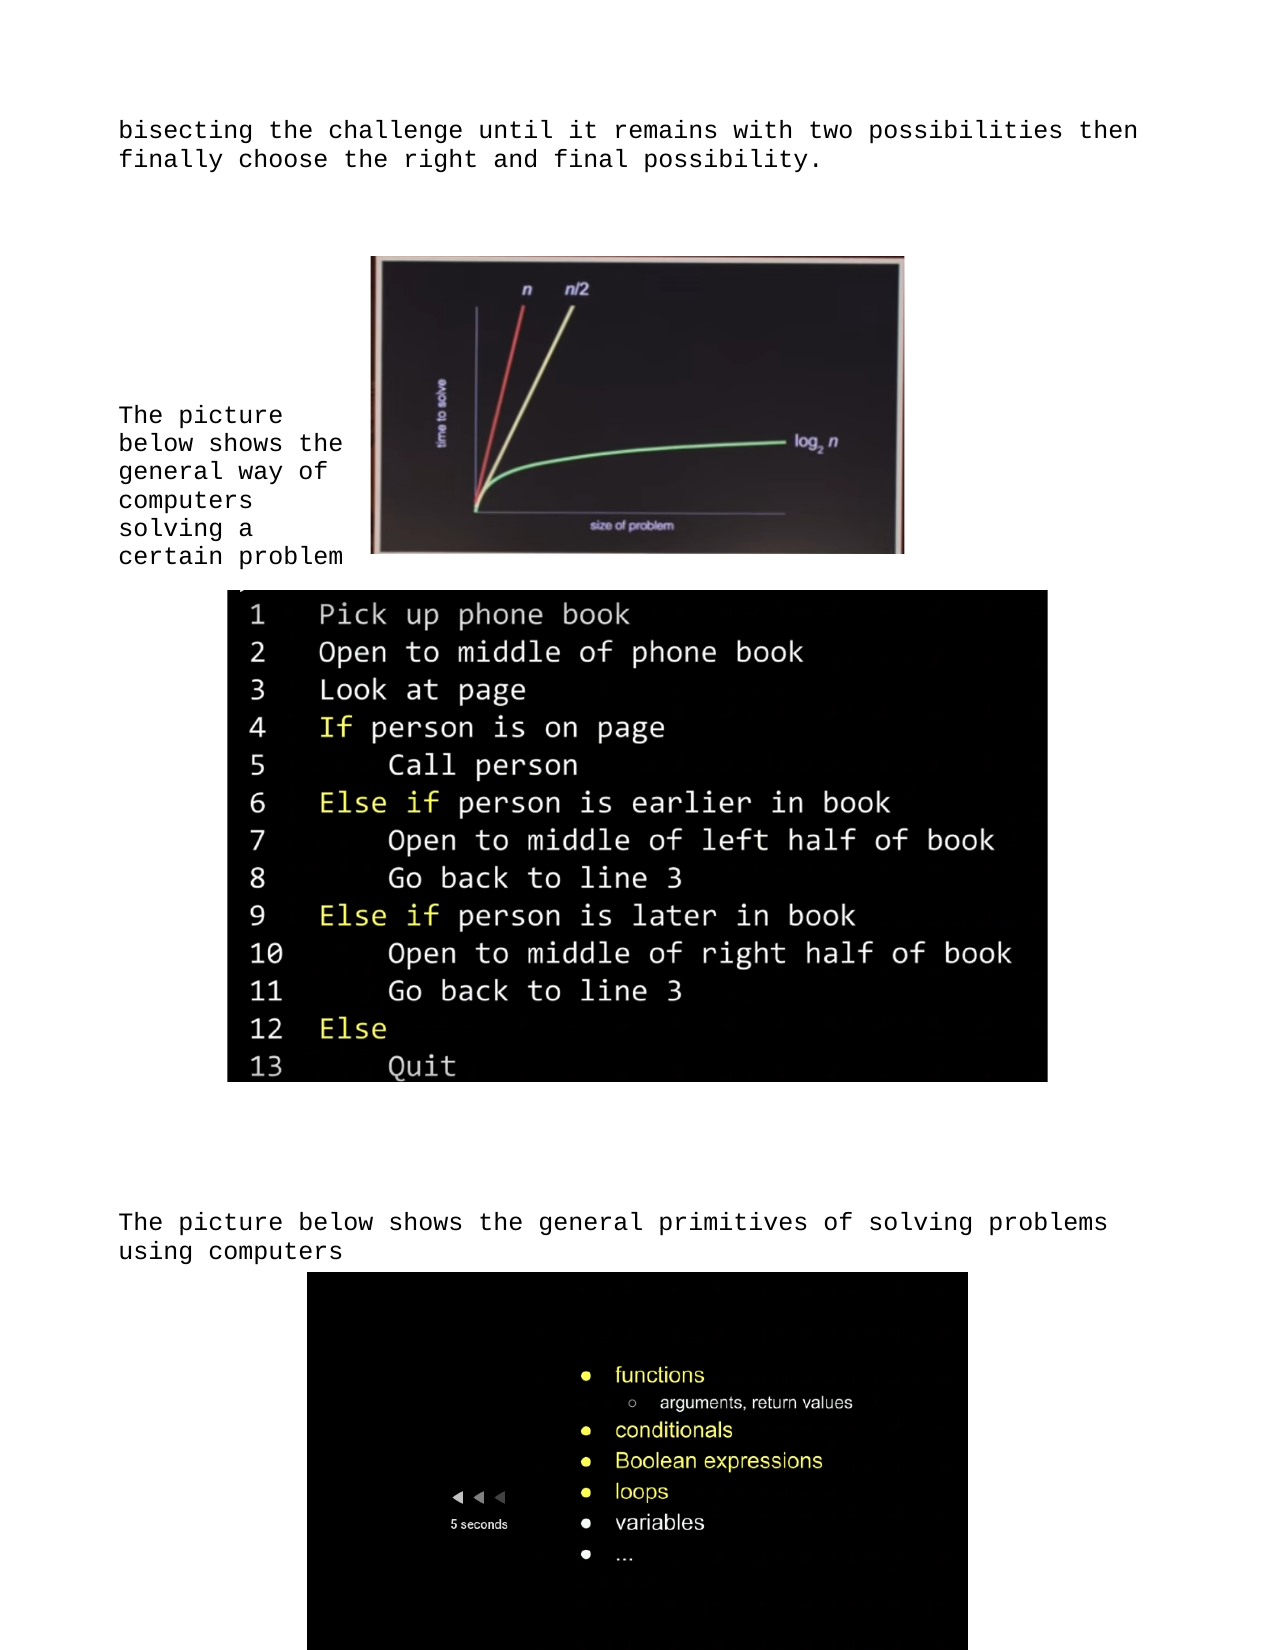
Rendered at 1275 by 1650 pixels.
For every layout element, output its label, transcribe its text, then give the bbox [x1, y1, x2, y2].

text bisecting the challenge until it remains with two possibilities then finally choose the right and final possibility. [118, 118, 1157, 175]
picture [370, 256, 905, 554]
text The picture below shows the general primitives of solving problems using computers [118, 1210, 1157, 1267]
picture [307, 1272, 968, 1650]
text The picture below shows the general way of computers solving a certain problem [118, 402, 1157, 572]
picture [227, 590, 1048, 1082]
